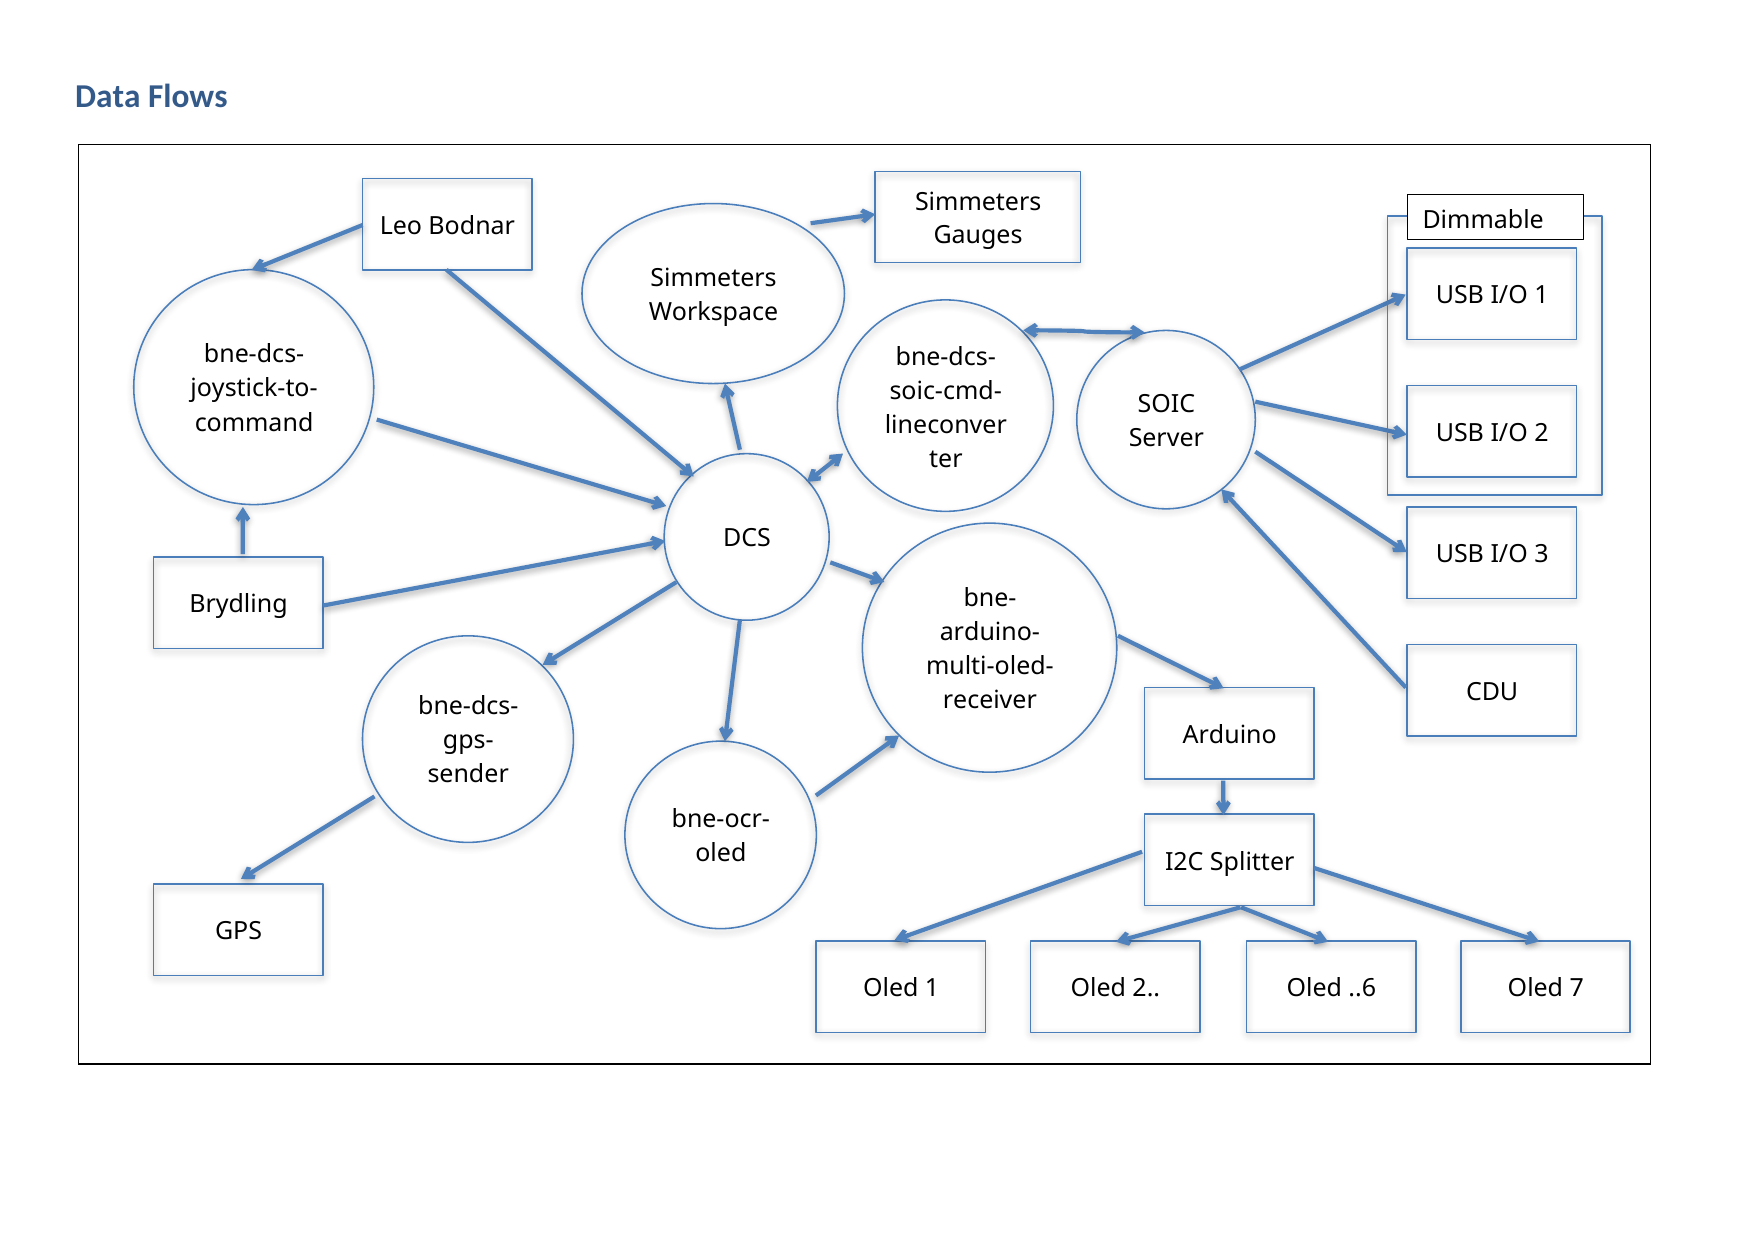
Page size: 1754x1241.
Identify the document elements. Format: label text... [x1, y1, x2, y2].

text Arduino [1160, 716, 1299, 750]
text SOIC [1118, 386, 1214, 419]
text Gauges [890, 217, 1066, 251]
text USB I/O 1 [1422, 277, 1562, 311]
text I2C Splitter [1160, 843, 1299, 877]
text bne-arduino-multi-oled-receiver [915, 579, 1065, 716]
text Simmeters [636, 259, 791, 294]
text Workspace [636, 294, 791, 328]
text Leo Bodnar [377, 207, 517, 241]
text GPS [168, 913, 308, 947]
text bne-dcs-soic-cmd-lineconverter [884, 338, 1007, 473]
text Dimmable [1422, 202, 1569, 232]
text Server [1118, 419, 1214, 454]
text USB I/O 3 [1422, 536, 1562, 570]
text DCS [703, 520, 790, 554]
text Oled 7 [1476, 970, 1615, 1004]
text Oled 2.. [1045, 970, 1185, 1004]
text bne-dcs-joystick-to-command [184, 336, 324, 438]
text Oled 1 [831, 970, 971, 1004]
subtitle Data Flows [75, 75, 1679, 116]
text bne-ocr-oled [668, 801, 773, 869]
text Simmeters [890, 183, 1066, 217]
text Oled ..6 [1261, 970, 1401, 1004]
text bne-dcs-gps-sender [408, 688, 528, 790]
text Brydling [168, 586, 308, 620]
text USB I/O 2 [1422, 414, 1562, 448]
text CDU [1422, 673, 1562, 708]
